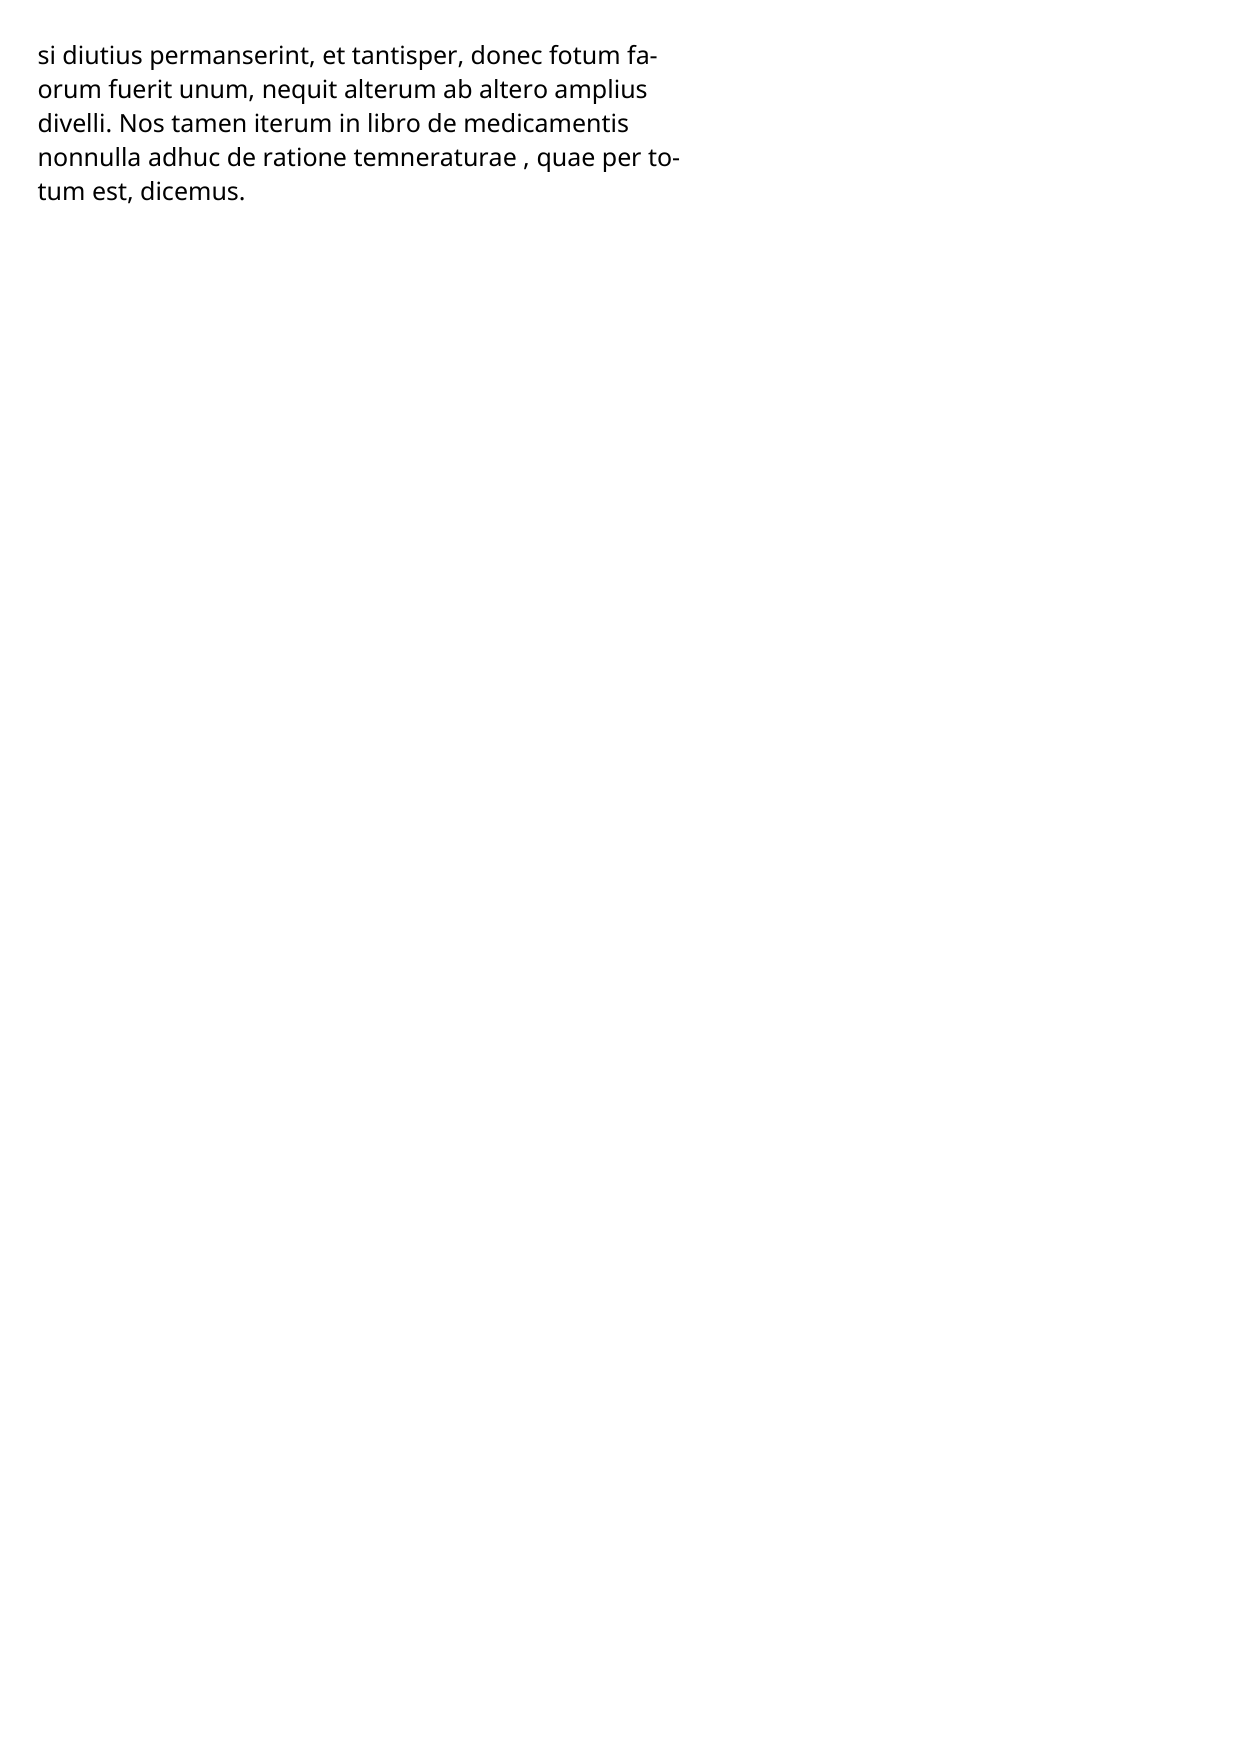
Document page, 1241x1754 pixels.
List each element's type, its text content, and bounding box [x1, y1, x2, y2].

text si diutius permanserint, et tantisper, donec fotum fa- orum fuerit unum, nequit alterum ab altero amplius divelli. Nos tamen iterum in libro de medicamentis nonnulla adhuc de ratione temneraturae , quae per to- tum est, dicemus. [37, 37, 1203, 208]
